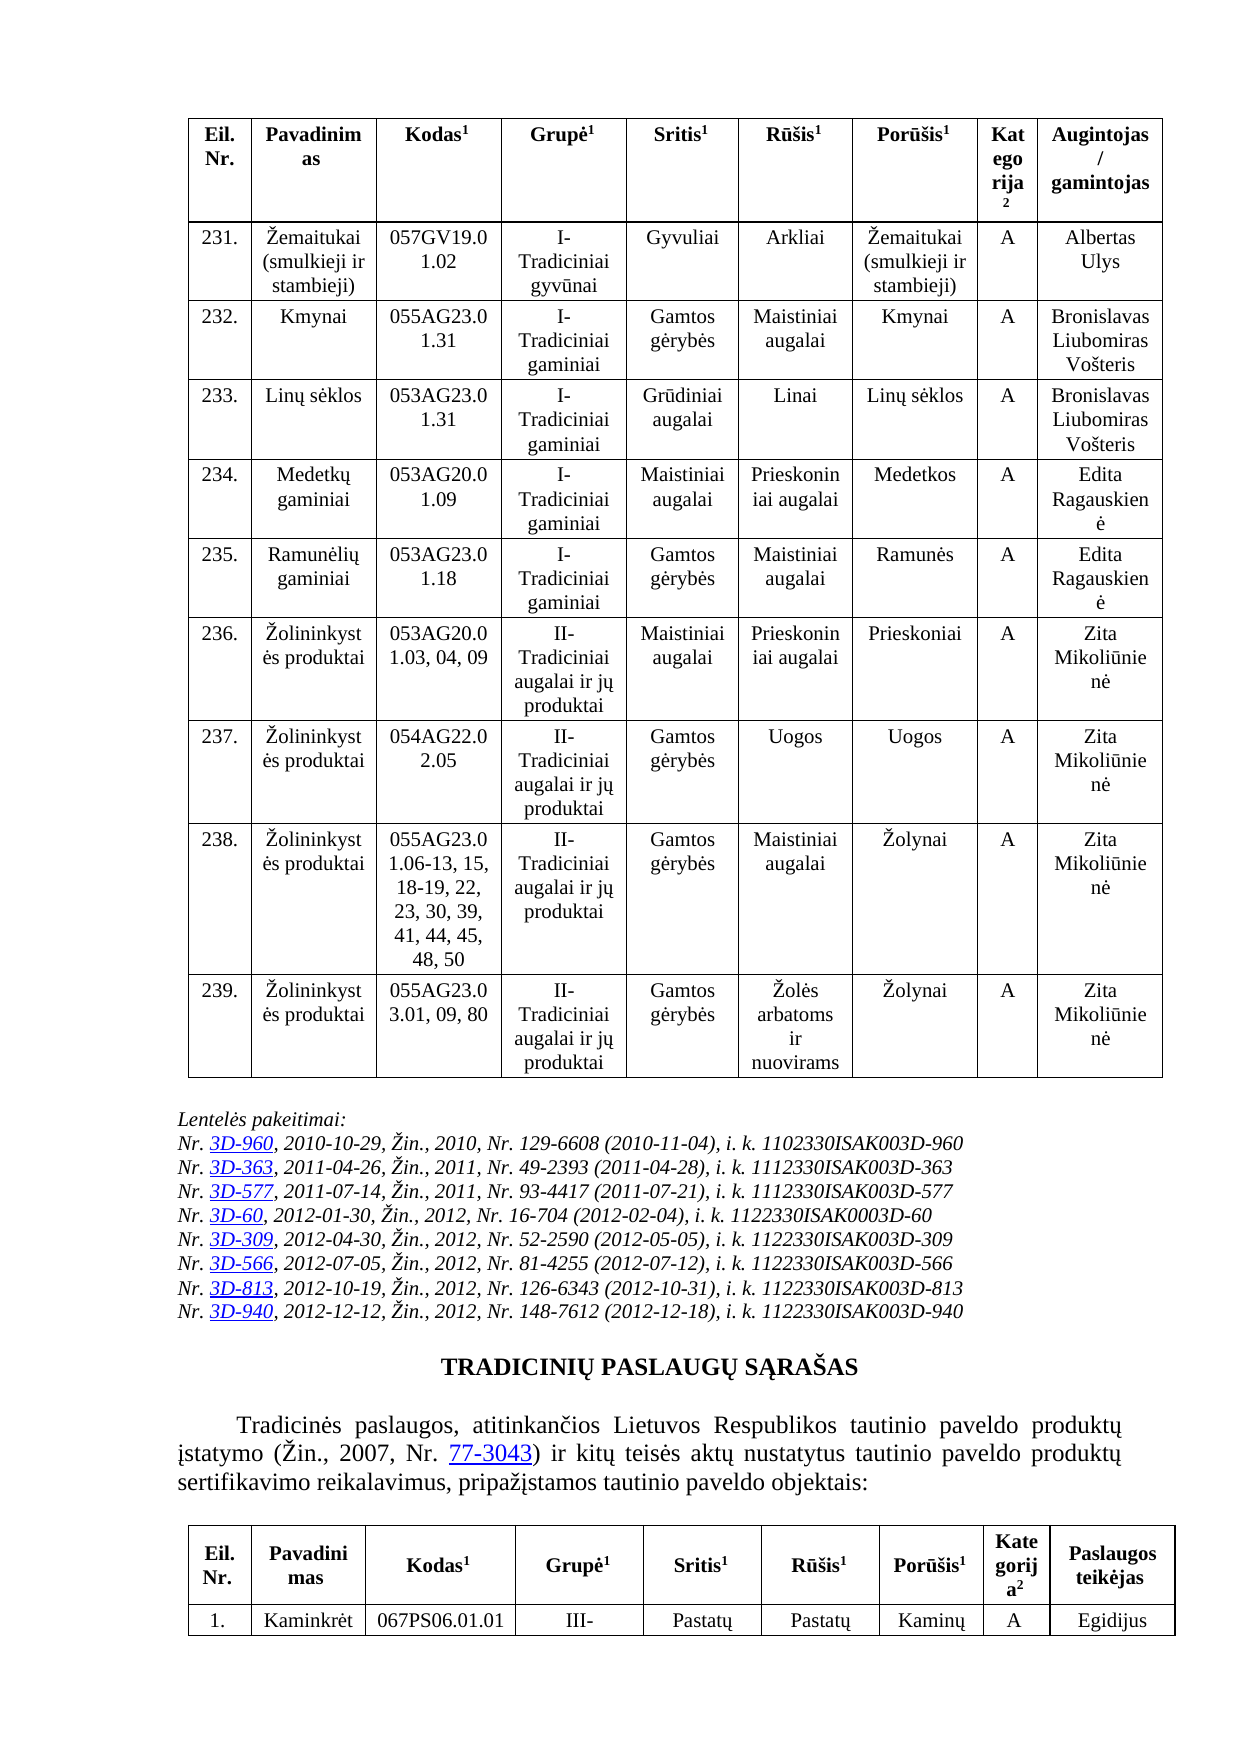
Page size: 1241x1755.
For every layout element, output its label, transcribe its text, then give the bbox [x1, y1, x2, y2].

table_cell Linų sėklos [853, 380, 977, 458]
table_cell Žolininkystės produktai [252, 721, 376, 823]
table_cell Zita Mikoliūnienė [1038, 721, 1162, 823]
table_header Augintojas/ gamintojas [1038, 119, 1162, 221]
table_cell Prieskoniai [853, 618, 977, 720]
text TRADICINIŲ PASLAUGŲ SĄRAŠAS [177, 1352, 1122, 1381]
table_cell I-Tradiciniai gyvūnai [502, 223, 626, 300]
table_header Rūšis1 [739, 119, 852, 221]
table_cell A [978, 460, 1037, 537]
table_cell Egidijus [1051, 1605, 1174, 1635]
table_cell 057GV19.01.02 [377, 223, 501, 300]
table_cell II- Tradiciniai augalai ir jų produktai [502, 721, 626, 823]
table_cell Gamtos gėrybės [627, 301, 738, 379]
table_cell Arkliai [739, 223, 852, 300]
table_cell 055AG23.03.01, 09, 80 [377, 975, 501, 1077]
table_cell A [984, 1605, 1049, 1635]
table_header Paslaugos teikėjas [1051, 1526, 1174, 1604]
table_cell Zita Mikoliūnienė [1038, 618, 1162, 720]
table_header Kodas1 [366, 1526, 515, 1604]
table_cell 238. [189, 824, 251, 974]
table_header Porūšis1 [853, 119, 977, 221]
text Nr. 3D-577, 2011-07-14, Žin., 2011, Nr. 93-4417 (2011-07-21), i. k. 1112330ISAK003D-577 [177, 1179, 1122, 1203]
table_cell Uogos [739, 721, 852, 823]
table_cell A [978, 824, 1037, 974]
table_cell 053AG23.01.31 [377, 380, 501, 458]
table_cell Ramunės [853, 539, 977, 617]
table_cell Maistiniai augalai [739, 824, 852, 974]
text Nr. 3D-309, 2012-04-30, Žin., 2012, Nr. 52-2590 (2012-05-05), i. k. 1122330ISAK003D-309 [177, 1227, 1122, 1251]
table_cell Uogos [853, 721, 977, 823]
table_cell Žolynai [853, 824, 977, 974]
table_cell Gamtos gėrybės [627, 721, 738, 823]
table_cell 236. [189, 618, 251, 720]
table_cell Kmynai [252, 301, 376, 379]
text Nr. 3D-813, 2012-10-19, Žin., 2012, Nr. 126-6343 (2012-10-31), i. k. 1122330ISAK003D-813 [177, 1275, 1122, 1299]
table_cell I-Tradiciniai gaminiai [502, 539, 626, 617]
table_cell Žolynai [853, 975, 977, 1077]
table_cell Edita Ragauskienė [1038, 460, 1162, 537]
table_header Kategorija2 [978, 119, 1037, 221]
table_cell 067PS06.01.01 [366, 1605, 515, 1635]
table_cell 054AG22.02.05 [377, 721, 501, 823]
table_cell Gamtos gėrybės [627, 539, 738, 617]
table_cell Pastatų [644, 1605, 761, 1635]
table_header Grupė1 [516, 1526, 643, 1604]
table_cell 1. [189, 1605, 251, 1635]
table_cell Žolės arbatoms ir nuovirams [739, 975, 852, 1077]
table_cell III- [516, 1605, 643, 1635]
table_cell 055AG23.01.31 [377, 301, 501, 379]
text Nr. 3D-363, 2011-04-26, Žin., 2011, Nr. 49-2393 (2011-04-28), i. k. 1112330ISAK003D-363 [177, 1155, 1122, 1179]
table_cell Albertas Ulys [1038, 223, 1162, 300]
table_cell Bronislavas Liubomiras Vošteris [1038, 380, 1162, 458]
table_cell Edita Ragauskienė [1038, 539, 1162, 617]
table_cell A [978, 380, 1037, 458]
table_cell Kaminkrėt [252, 1605, 365, 1635]
table_cell Medetkos [853, 460, 977, 537]
table_header Kodas1 [377, 119, 501, 221]
table_cell Žemaitukai (smulkieji ir stambieji) [252, 223, 376, 300]
table_cell Gamtos gėrybės [627, 824, 738, 974]
table_cell Bronislavas Liubomiras Vošteris [1038, 301, 1162, 379]
table_cell 053AG20.01.03, 04, 09 [377, 618, 501, 720]
table_cell 231. [189, 223, 251, 300]
table_cell 055AG23.01.06-13, 15, 18-19, 22, 23, 30, 39, 41, 44, 45, 48, 50 [377, 824, 501, 974]
table_cell Prieskoniniai augalai [739, 618, 852, 720]
table_cell Linai [739, 380, 852, 458]
table_cell Zita Mikoliūnienė [1038, 824, 1162, 974]
table_cell A [978, 721, 1037, 823]
table_header Rūšis1 [762, 1526, 879, 1604]
table_cell I-Tradiciniai gaminiai [502, 301, 626, 379]
table_header Pavadinimas [252, 1526, 365, 1604]
table_header Sritis1 [627, 119, 738, 221]
table_cell 233. [189, 380, 251, 458]
table_cell A [978, 539, 1037, 617]
table_header Eil. Nr. [189, 119, 251, 221]
table_cell 053AG23.01.18 [377, 539, 501, 617]
text Lentelės pakeitimai: [177, 1107, 1122, 1131]
table_cell Grūdiniai augalai [627, 380, 738, 458]
table_cell A [978, 975, 1037, 1077]
table_cell Maistiniai augalai [739, 539, 852, 617]
table_cell Prieskoniniai augalai [739, 460, 852, 537]
table_cell 237. [189, 721, 251, 823]
table_header Sritis1 [644, 1526, 761, 1604]
table_cell II- Tradiciniai augalai ir jų produktai [502, 975, 626, 1077]
table_cell Žolininkystės produktai [252, 824, 376, 974]
text Nr. 3D-60, 2012-01-30, Žin., 2012, Nr. 16-704 (2012-02-04), i. k. 1122330ISAK0003D-60 [177, 1203, 1122, 1227]
table_header Pavadinimas [252, 119, 376, 221]
table_cell Ramunėlių gaminiai [252, 539, 376, 617]
table_cell 235. [189, 539, 251, 617]
table_cell Žolininkystės produktai [252, 975, 376, 1077]
table_cell Pastatų [762, 1605, 879, 1635]
table_cell A [978, 618, 1037, 720]
table_cell A [978, 223, 1037, 300]
text Nr. 3D-940, 2012-12-12, Žin., 2012, Nr. 148-7612 (2012-12-18), i. k. 1122330ISAK003D-940 [177, 1299, 1122, 1323]
table_cell Linų sėklos [252, 380, 376, 458]
table_cell Kmynai [853, 301, 977, 379]
table_header Grupė1 [502, 119, 626, 221]
table_cell II- Tradiciniai augalai ir jų produktai [502, 618, 626, 720]
text Nr. 3D-960, 2010-10-29, Žin., 2010, Nr. 129-6608 (2010-11-04), i. k. 1102330ISAK003D-960 [177, 1131, 1122, 1155]
table_cell Medetkų gaminiai [252, 460, 376, 537]
table_cell Maistiniai augalai [627, 618, 738, 720]
table_header Kategorija2 [984, 1526, 1049, 1604]
table_cell 234. [189, 460, 251, 537]
table_header Porūšis1 [880, 1526, 983, 1604]
table_cell Zita Mikoliūnienė [1038, 975, 1162, 1077]
table_cell II- Tradiciniai augalai ir jų produktai [502, 824, 626, 974]
table_cell 232. [189, 301, 251, 379]
table_cell A [978, 301, 1037, 379]
table_cell Žemaitukai (smulkieji ir stambieji) [853, 223, 977, 300]
table_cell 239. [189, 975, 251, 1077]
table_cell I-Tradiciniai gaminiai [502, 380, 626, 458]
table_cell Kaminų [880, 1605, 983, 1635]
table_cell Gyvuliai [627, 223, 738, 300]
table_cell 053AG20.01.09 [377, 460, 501, 537]
text Nr. 3D-566, 2012-07-05, Žin., 2012, Nr. 81-4255 (2012-07-12), i. k. 1122330ISAK003D-566 [177, 1251, 1122, 1275]
table_cell Maistiniai augalai [627, 460, 738, 537]
table_cell Žolininkystės produktai [252, 618, 376, 720]
table_header Eil. Nr. [189, 1526, 251, 1604]
table_cell Gamtos gėrybės [627, 975, 738, 1077]
text Tradicinės paslaugos, atitinkančios Lietuvos Respublikos tautinio paveldo produktų įstatymo (Žin., 2007, Nr. 77-3043) ir kitų teisės aktų nustatytus tautinio paveldo produktų sertifikavimo reikalavimus, pripažįstamos tautinio paveldo objektais: [177, 1410, 1122, 1496]
table_cell Maistiniai augalai [739, 301, 852, 379]
table_cell I-Tradiciniai gaminiai [502, 460, 626, 537]
